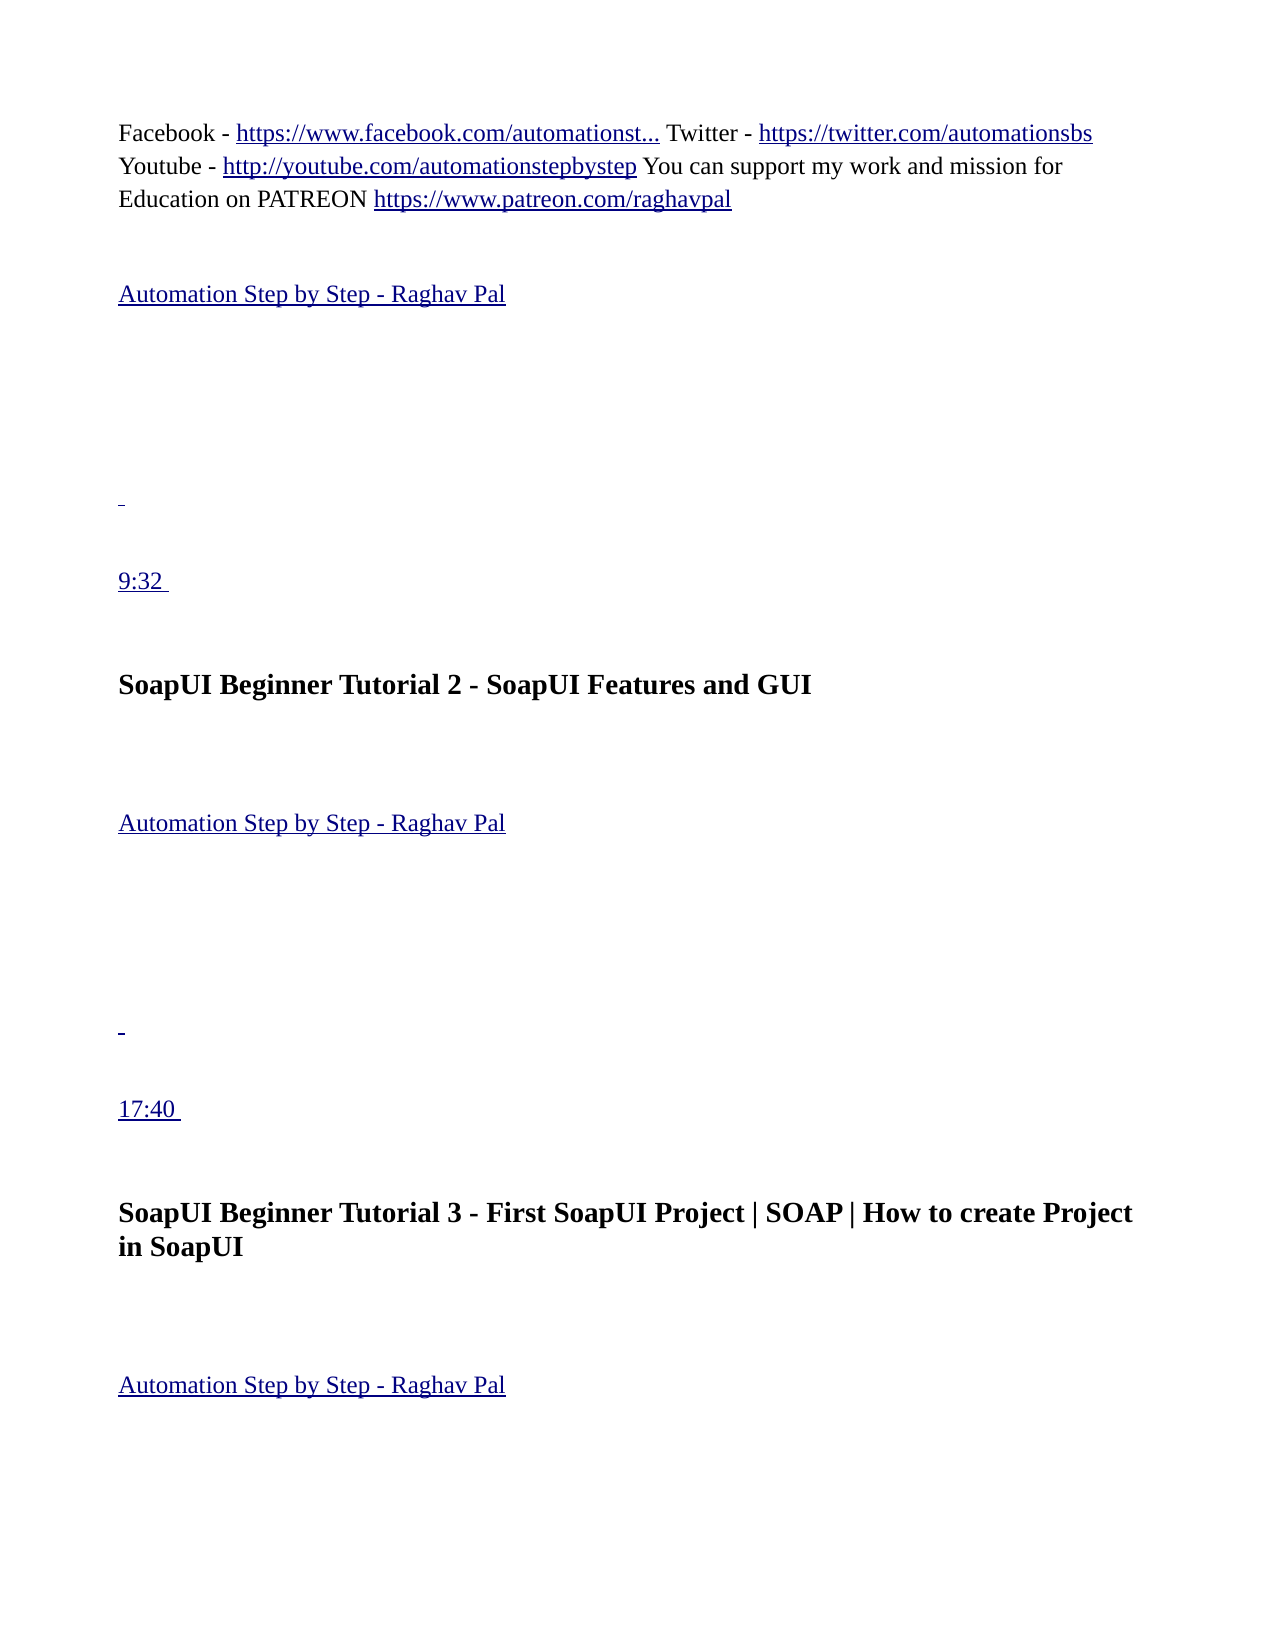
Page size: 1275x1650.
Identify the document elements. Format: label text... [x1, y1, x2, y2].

text Automation Step by Step - Raghav Pal [118, 279, 1157, 308]
subtitle SoapUI Beginner Tutorial 3 - First SoapUI Project | SOAP | How to create Project in SoapUI [118, 1195, 1157, 1262]
text Automation Step by Step - Raghav Pal [118, 1370, 1157, 1399]
text Automation Step by Step - Raghav Pal [118, 808, 1157, 837]
text 17:40 [118, 1094, 1157, 1123]
text 9:32 [118, 566, 1157, 595]
text ------------ Facebook - https://www.facebook.com/automationst... Twitter - https://twitter.com/automationsbs Youtube - http://youtube.com/automationstepbystep You can support my work and mission for Education on PATREON https://www.patreon.com/raghavpal [118, 118, 1157, 213]
subtitle SoapUI Beginner Tutorial 2 - SoapUI Features and GUI [118, 667, 1157, 700]
